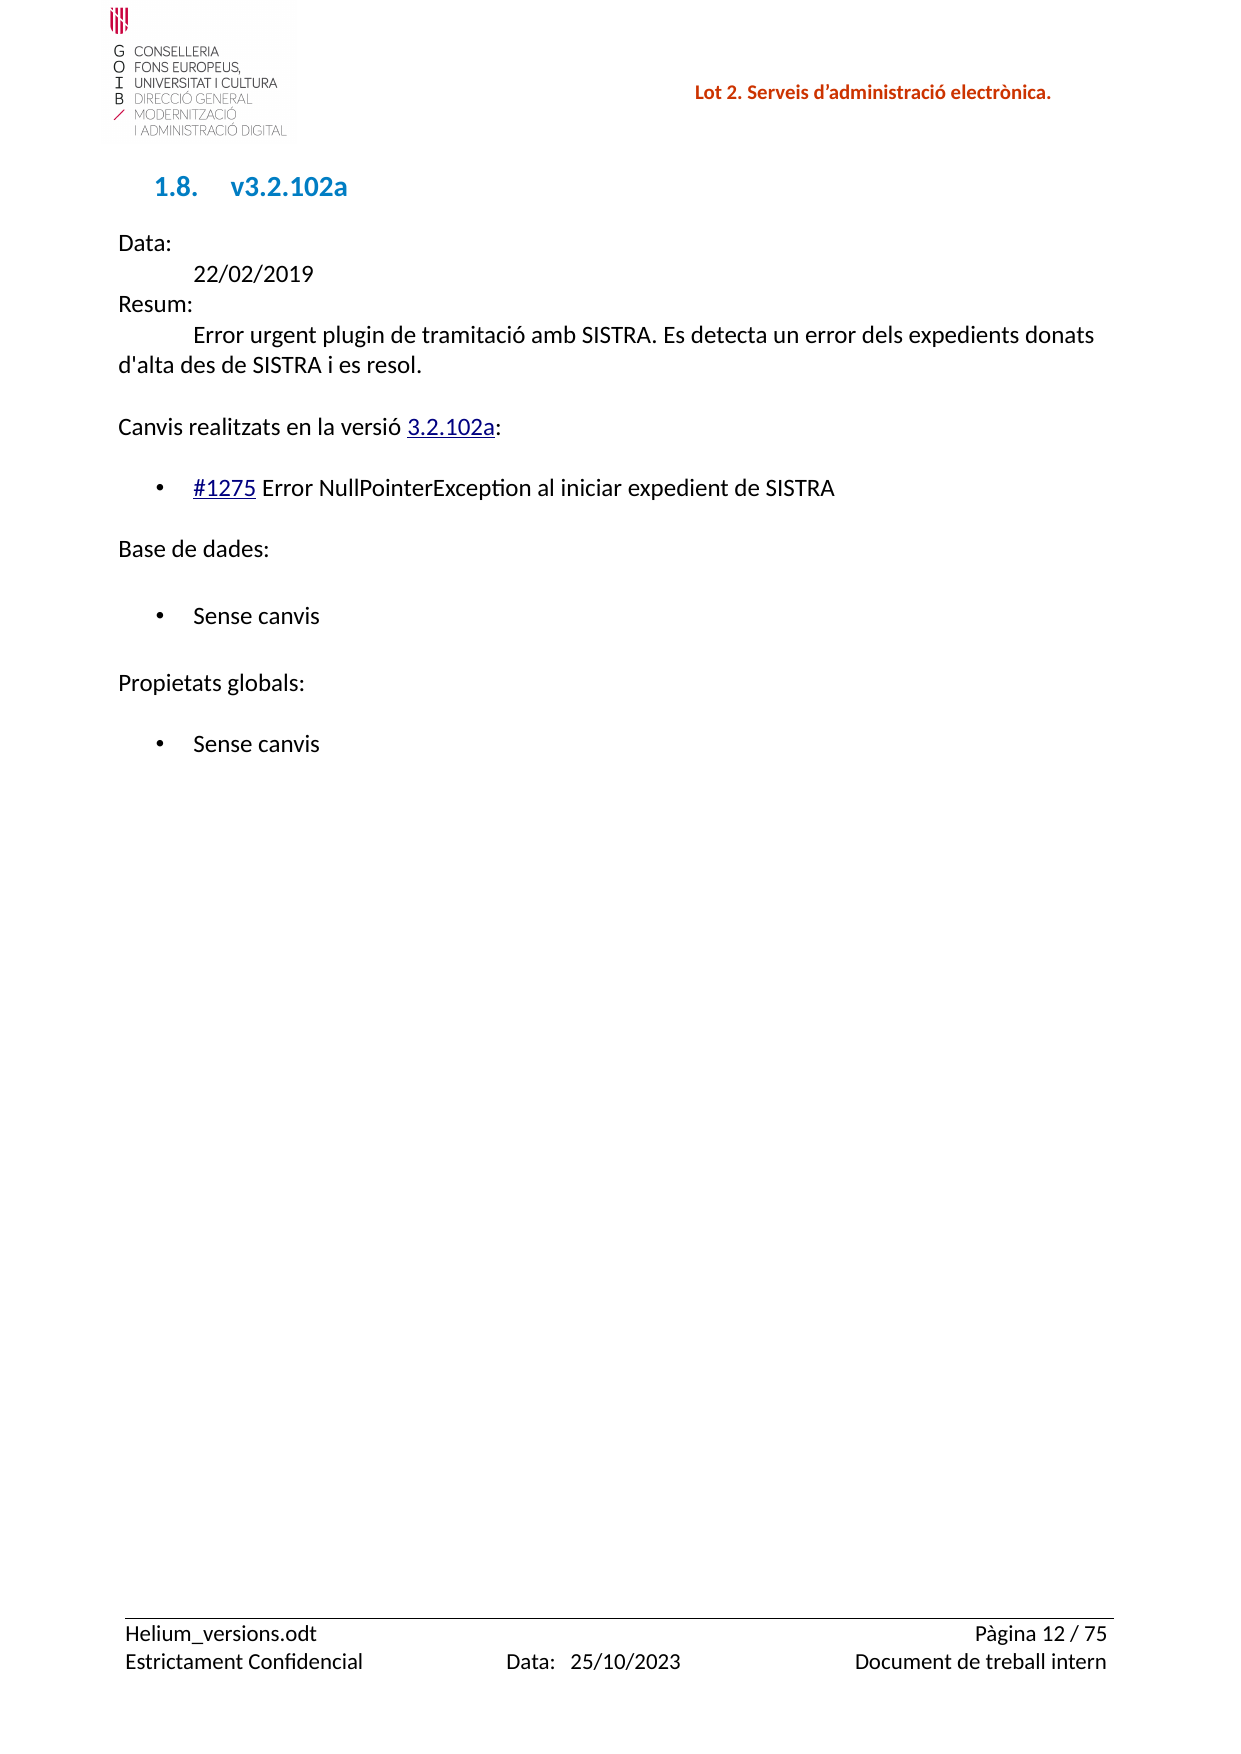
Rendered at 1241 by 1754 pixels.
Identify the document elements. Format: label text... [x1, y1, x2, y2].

list Sense canvis [156, 600, 1122, 630]
list #1275 Error NullPointerException al iniciar expedient de SISTRA [156, 472, 1122, 502]
text Resum: [118, 289, 1122, 319]
picture [100, 0, 297, 144]
subtitle v3.2.102a [153, 168, 1122, 204]
text Propietats globals: [118, 667, 1122, 697]
text Canvis realitzats en la versió 3.2.102a: [118, 411, 1122, 441]
text Data: [118, 228, 1122, 258]
text Error urgent plugin de tramitació amb SISTRA. Es detecta un error dels expedients donats d'alta des de SISTRA i es resol. [118, 319, 1122, 380]
text 22/02/2019 [118, 258, 1122, 289]
text Base de dades: [118, 533, 1122, 563]
list Sense canvis [156, 728, 1122, 758]
